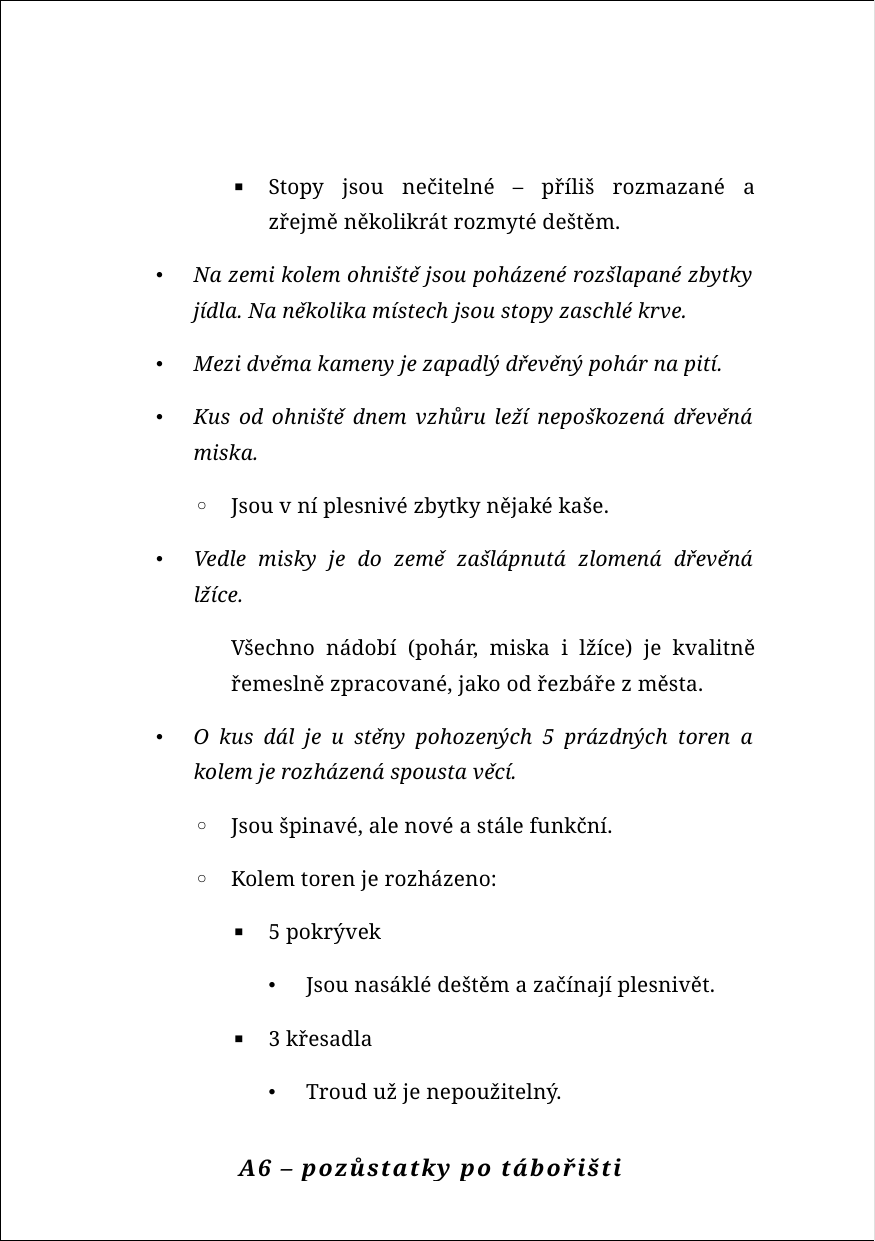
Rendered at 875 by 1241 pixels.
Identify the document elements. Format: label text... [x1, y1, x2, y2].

list Jsou v ní plesnivé zbytky nějaké kaše. [193, 491, 756, 520]
list Stopy jsou nečitelné – příliš rozmazané a zřejmě několikrát rozmyté deštěm. [231, 172, 756, 236]
list 3 křesadla [231, 1024, 756, 1052]
list Mezi dvěma kameny je zapadlý dřevěný pohár na pití. [156, 349, 756, 378]
list Jsou nasáklé deštěm a začínají plesnivět. [268, 970, 756, 999]
list Všechno nádobí (pohár, miska i lžíce) je kvalitně řemeslně zpracované, jako od řezbáře z města. [193, 633, 756, 697]
list Kolem toren je rozházeno: [193, 864, 756, 892]
list O kus dál je u stěny pohozených 5 prázdných toren a kolem je rozházená spousta věcí. [156, 722, 756, 786]
list 5 pokrývek [231, 917, 756, 946]
list Troud už je nepoužitelný. [268, 1077, 756, 1105]
list Jsou špinavé, ale nové a stále funkční. [193, 811, 756, 839]
list Vedle misky je do země zašlápnutá zlomená dřevěná lžíce. [156, 544, 756, 608]
list Na zemi kolem ohniště jsou poházené rozšlapané zbytky jídla. Na několika místech jsou stopy zaschlé krve. [156, 261, 756, 324]
list Kus od ohniště dnem vzhůru leží nepoškozená dřevěná miska. [156, 402, 756, 466]
